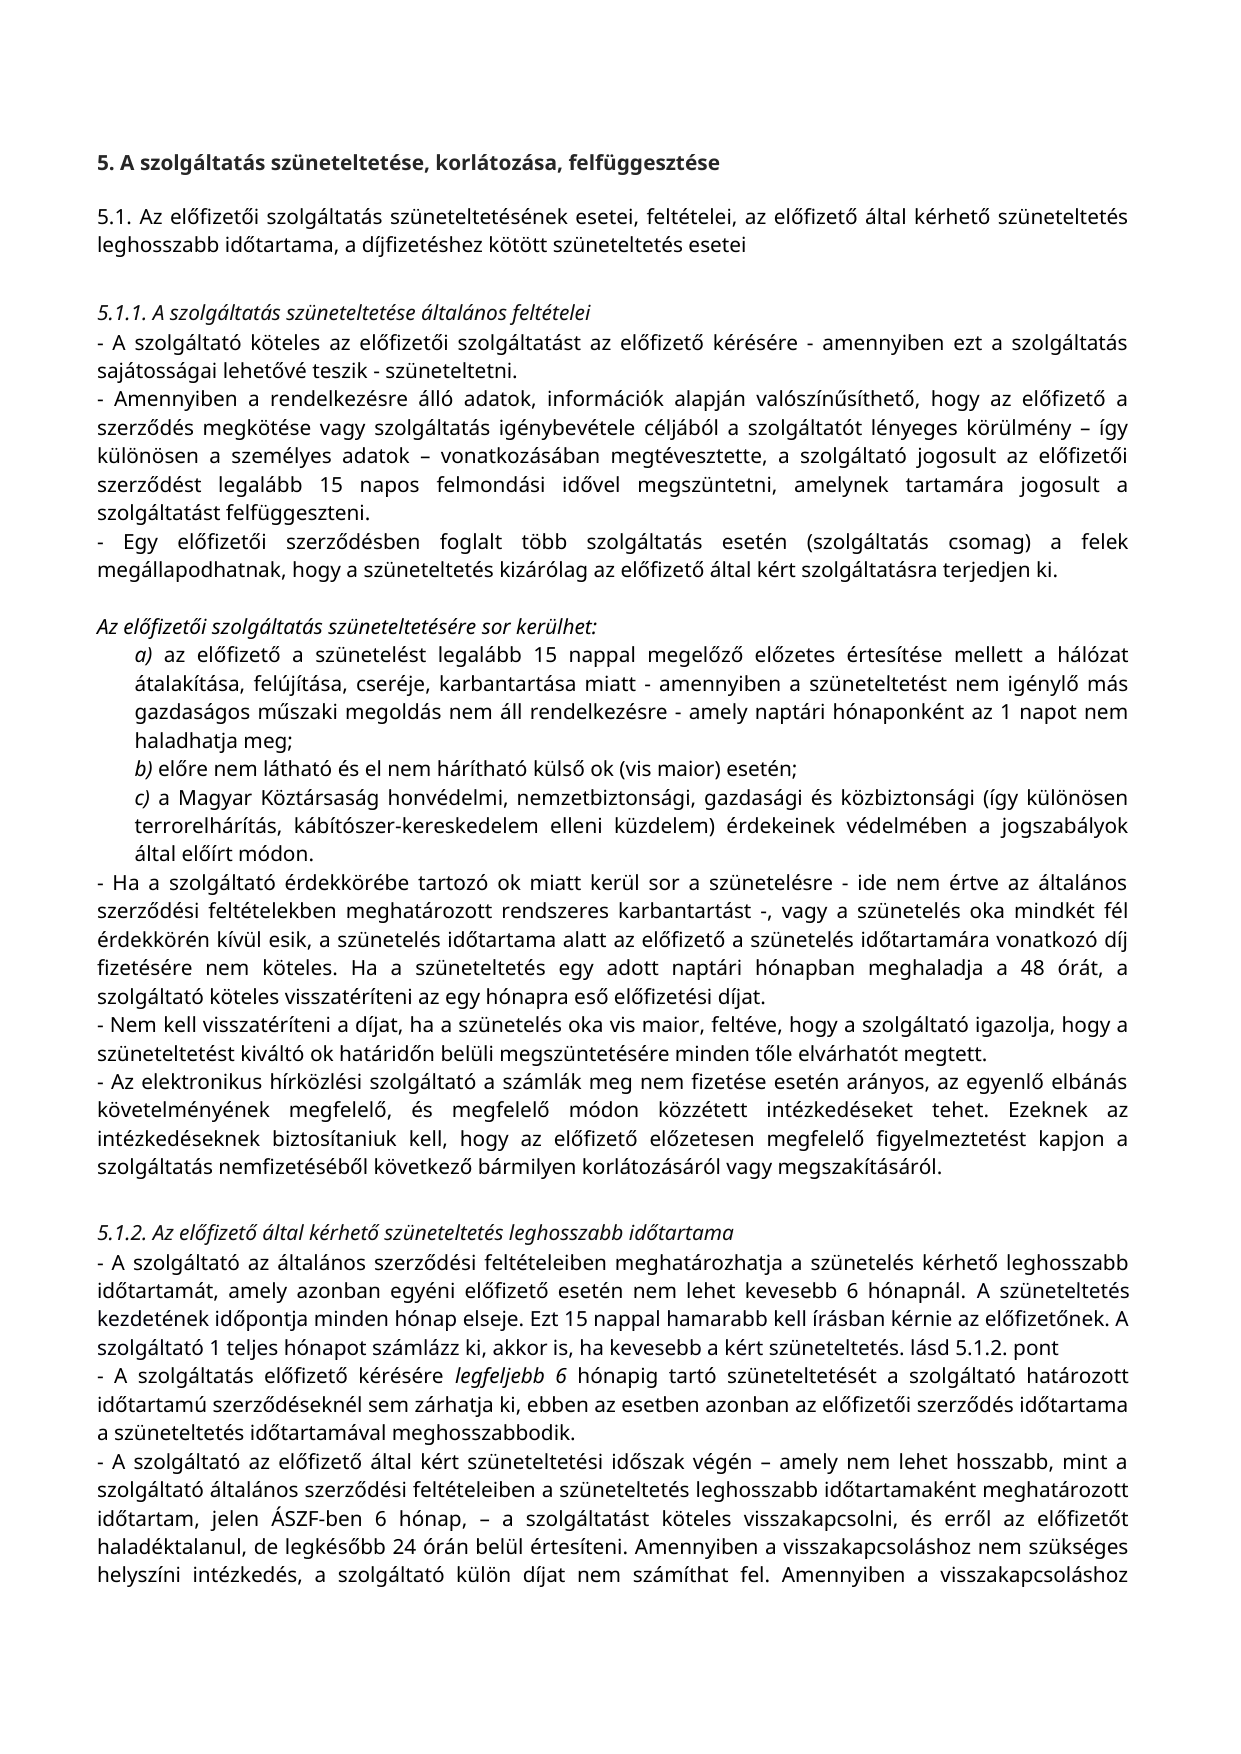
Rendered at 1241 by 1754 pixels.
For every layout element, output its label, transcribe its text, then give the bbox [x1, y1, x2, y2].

subtitle 5.1.2. Az előfizető által kérhető szüneteltetés leghosszabb időtartama [97, 1218, 1130, 1247]
subtitle 5.1.1. A szolgáltatás szüneteltetése általános feltételei [97, 298, 1130, 327]
text c) a Magyar Köztársaság honvédelmi, nemzetbiztonsági, gazdasági és közbiztonsági (így különösen terrorelhárítás, kábítószer-kereskedelem elleni küzdelem) érdekeinek védelmében a jogszabályok által előírt módon. [134, 783, 1130, 868]
text - Amennyiben a rendelkezésre álló adatok, információk alapján valószínűsíthető, hogy az előfizető a szerződés megkötése vagy szolgáltatás igénybevétele céljából a szolgáltatót lényeges körülmény – így különösen a személyes adatok – vonatkozásában megtévesztette, a szolgáltató jogosult az előfizetői szerződést legalább 15 napos felmondási idővel megszüntetni, amelynek tartamára jogosult a szolgáltatást felfüggeszteni. [97, 384, 1130, 527]
text - A szolgáltatás előfizető kérésére legfeljebb 6 hónapig tartó szüneteltetését a szolgáltató határozott időtartamú szerződéseknél sem zárhatja ki, ebben az esetben azonban az előfizetői szerződés időtartama a szüneteltetés időtartamával meghosszabbodik. [97, 1361, 1130, 1447]
text a) az előfizető a szünetelést legalább 15 nappal megelőző előzetes értesítése mellett a hálózat átalakítása, felújítása, cseréje, karbantartása miatt - amennyiben a szüneteltetést nem igénylő más gazdaságos műszaki megoldás nem áll rendelkezésre - amely naptári hónaponként az 1 napot nem haladhatja meg; [134, 641, 1130, 754]
text Az előfizetői szolgáltatás szüneteltetésére sor kerülhet: [97, 612, 1130, 641]
text - Nem kell visszatéríteni a díjat, ha a szünetelés oka vis maior, feltéve, hogy a szolgáltató igazolja, hogy a szüneteltetést kiváltó ok határidőn belüli megszüntetésére minden tőle elvárhatót megtett. [97, 1010, 1130, 1067]
text - A szolgáltató az általános szerződési feltételeiben meghatározhatja a szünetelés kérhető leghosszabb időtartamát, amely azonban egyéni előfizető esetén nem lehet kevesebb 6 hónapnál. A szüneteltetés kezdetének időpontja minden hónap elseje. Ezt 15 nappal hamarabb kell írásban kérnie az előfizetőnek. A szolgáltató 1 teljes hónapot számlázz ki, akkor is, ha kevesebb a kért szüneteltetés. lásd 5.1.2. pont [97, 1248, 1130, 1361]
text - Ha a szolgáltató érdekkörébe tartozó ok miatt kerül sor a szünetelésre - ide nem értve az általános szerződési feltételekben meghatározott rendszeres karbantartást -, vagy a szünetelés oka mindkét fél érdekkörén kívül esik, a szünetelés időtartama alatt az előfizető a szünetelés időtartamára vonatkozó díj fizetésére nem köteles. Ha a szüneteltetés egy adott naptári hónapban meghaladja a 48 órát, a szolgáltató köteles visszatéríteni az egy hónapra eső előfizetési díjat. [97, 868, 1130, 1010]
subtitle 5. A szolgáltatás szüneteltetése, korlátozása, felfüggesztése [97, 148, 1130, 176]
text - Az elektronikus hírközlési szolgáltató a számlák meg nem fizetése esetén arányos, az egyenlő elbánás követelményének megfelelő, és megfelelő módon közzétett intézkedéseket tehet. Ezeknek az intézkedéseknek biztosítaniuk kell, hogy az előfizető előzetesen megfelelő figyelmeztetést kapjon a szolgáltatás nemfizetéséből következő bármilyen korlátozásáról vagy megszakításáról. [97, 1067, 1130, 1181]
text - A szolgáltató köteles az előfizetői szolgáltatást az előfizető kérésére - amennyiben ezt a szolgáltatás sajátosságai lehetővé teszik - szüneteltetni. [97, 328, 1130, 384]
text - A szolgáltató az előfizető által kért szüneteltetési időszak végén – amely nem lehet hosszabb, mint a szolgáltató általános szerződési feltételeiben a szüneteltetés leghosszabb időtartamaként meghatározott időtartam, jelen ÁSZF-ben 6 hónap, – a szolgáltatást köteles visszakapcsolni, és erről az előfizetőt haladéktalanul, de legkésőbb 24 órán belül értesíteni. Amennyiben a visszakapcsoláshoz nem szükséges helyszíni intézkedés, a szolgáltató külön díjat nem számíthat fel. Amennyiben a visszakapcsoláshoz [97, 1447, 1130, 1589]
subtitle 5.1. Az előfizetői szolgáltatás szüneteltetésének esetei, feltételei, az előfizető által kérhető szüneteltetés leghosszabb időtartama, a díjfizetéshez kötött szüneteltetés esetei [97, 202, 1130, 259]
text b) előre nem látható és el nem hárítható külső ok (vis maior) esetén; [134, 754, 1130, 783]
text - Egy előfizetői szerződésben foglalt több szolgáltatás esetén (szolgáltatás csomag) a felek megállapodhatnak, hogy a szüneteltetés kizárólag az előfizető által kért szolgáltatásra terjedjen ki. [97, 527, 1130, 584]
